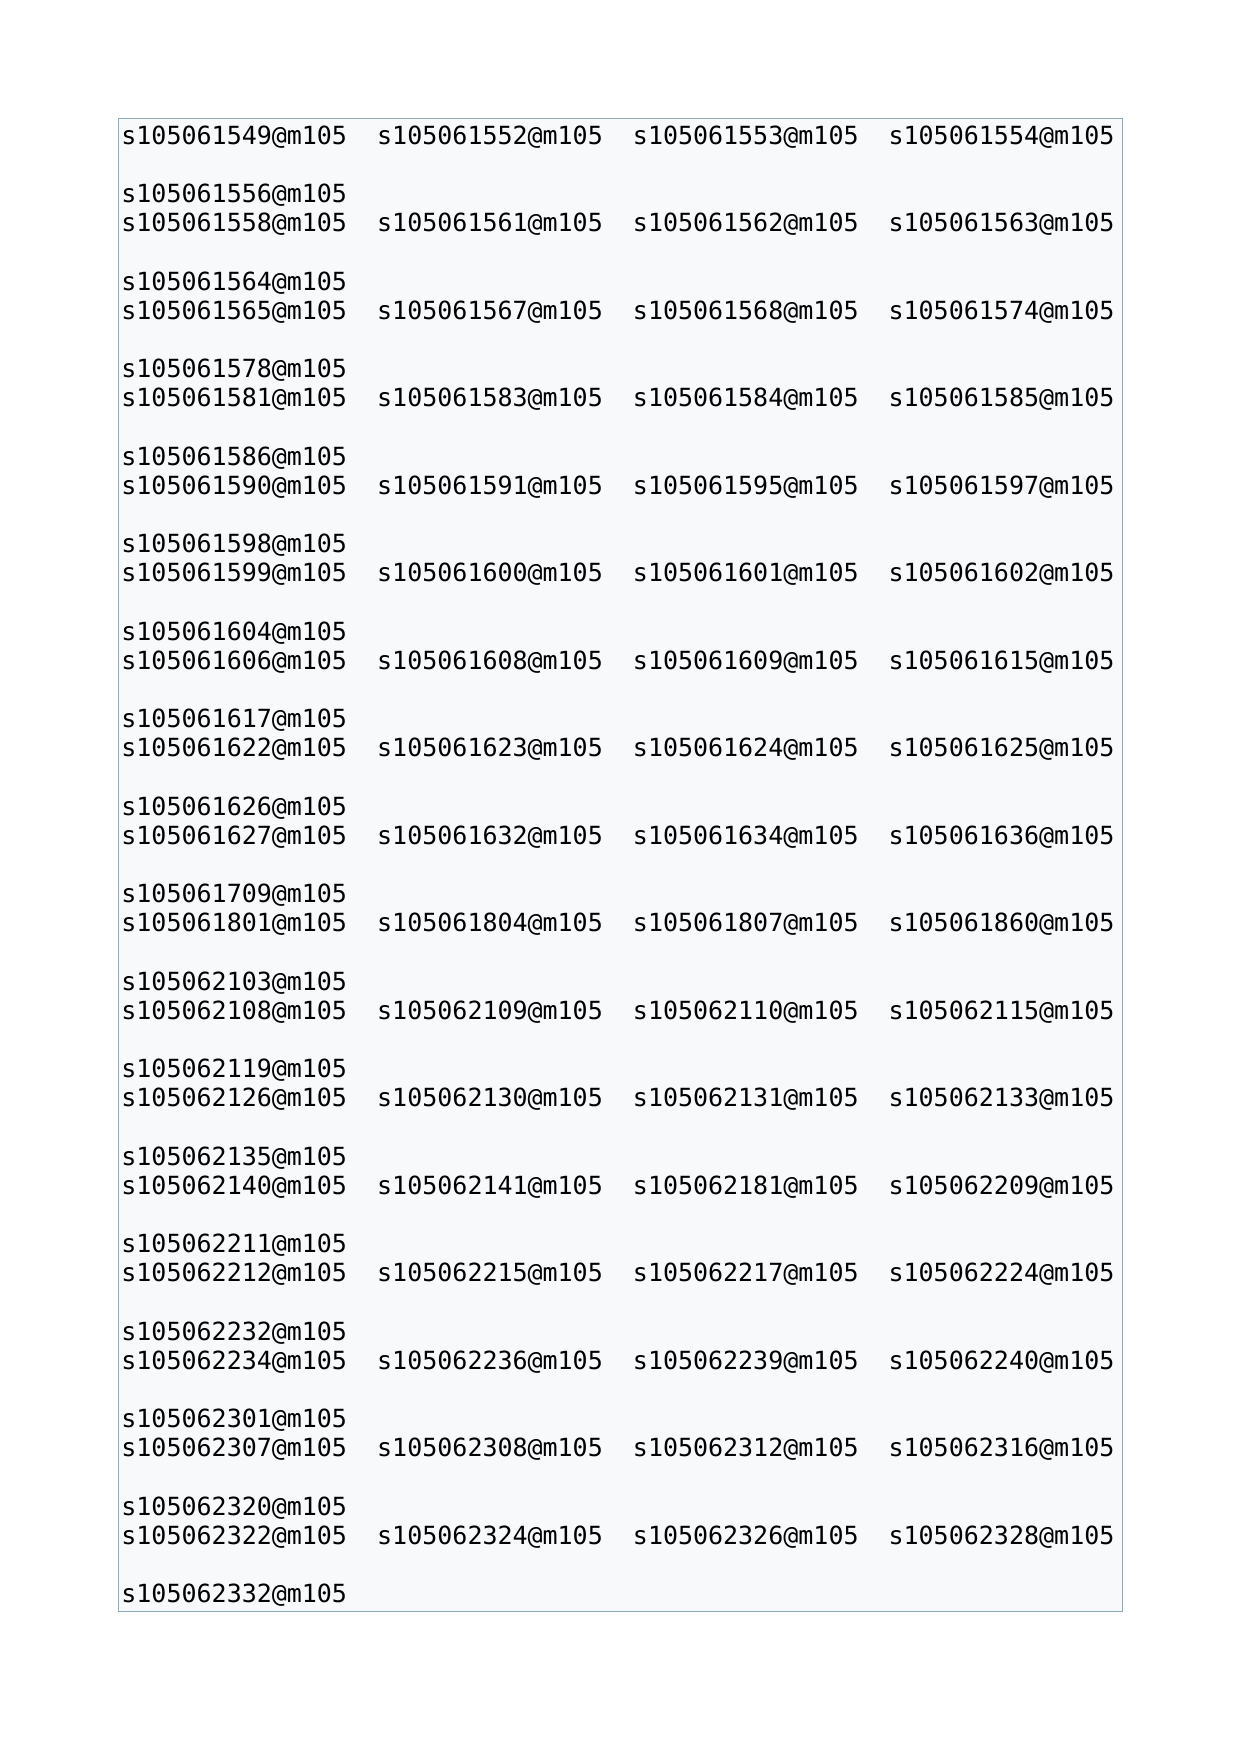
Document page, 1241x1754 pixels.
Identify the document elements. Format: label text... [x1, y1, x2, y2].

text s105061549@m105 s105061552@m105 s105061553@m105 s105061554@m105 s105061556@m105 s105061558@m105 s105061561@m105 s105061562@m105 s105061563@m105 s105061564@m105 s105061565@m105 s105061567@m105 s105061568@m105 s105061574@m105 s105061578@m105 s105061581@m105 s105061583@m105 s105061584@m105 s105061585@m105 s105061586@m105 s105061590@m105 s105061591@m105 s105061595@m105 s105061597@m105 s105061598@m105 s105061599@m105 s105061600@m105 s105061601@m105 s105061602@m105 s105061604@m105 s105061606@m105 s105061608@m105 s105061609@m105 s105061615@m105 s105061617@m105 s105061622@m105 s105061623@m105 s105061624@m105 s105061625@m105 s105061626@m105 s105061627@m105 s105061632@m105 s105061634@m105 s105061636@m105 s105061709@m105 s105061801@m105 s105061804@m105 s105061807@m105 s105061860@m105 s105062103@m105 s105062108@m105 s105062109@m105 s105062110@m105 s105062115@m105 s105062119@m105 s105062126@m105 s105062130@m105 s105062131@m105 s105062133@m105 s105062135@m105 s105062140@m105 s105062141@m105 s105062181@m105 s105062209@m105 s105062211@m105 s105062212@m105 s105062215@m105 s105062217@m105 s105062224@m105 s105062232@m105 s105062234@m105 s105062236@m105 s105062239@m105 s105062240@m105 s105062301@m105 s105062307@m105 s105062308@m105 s105062312@m105 s105062316@m105 s105062320@m105 s105062322@m105 s105062324@m105 s105062326@m105 s105062328@m105 s105062332@m105 [119, 119, 1122, 1611]
